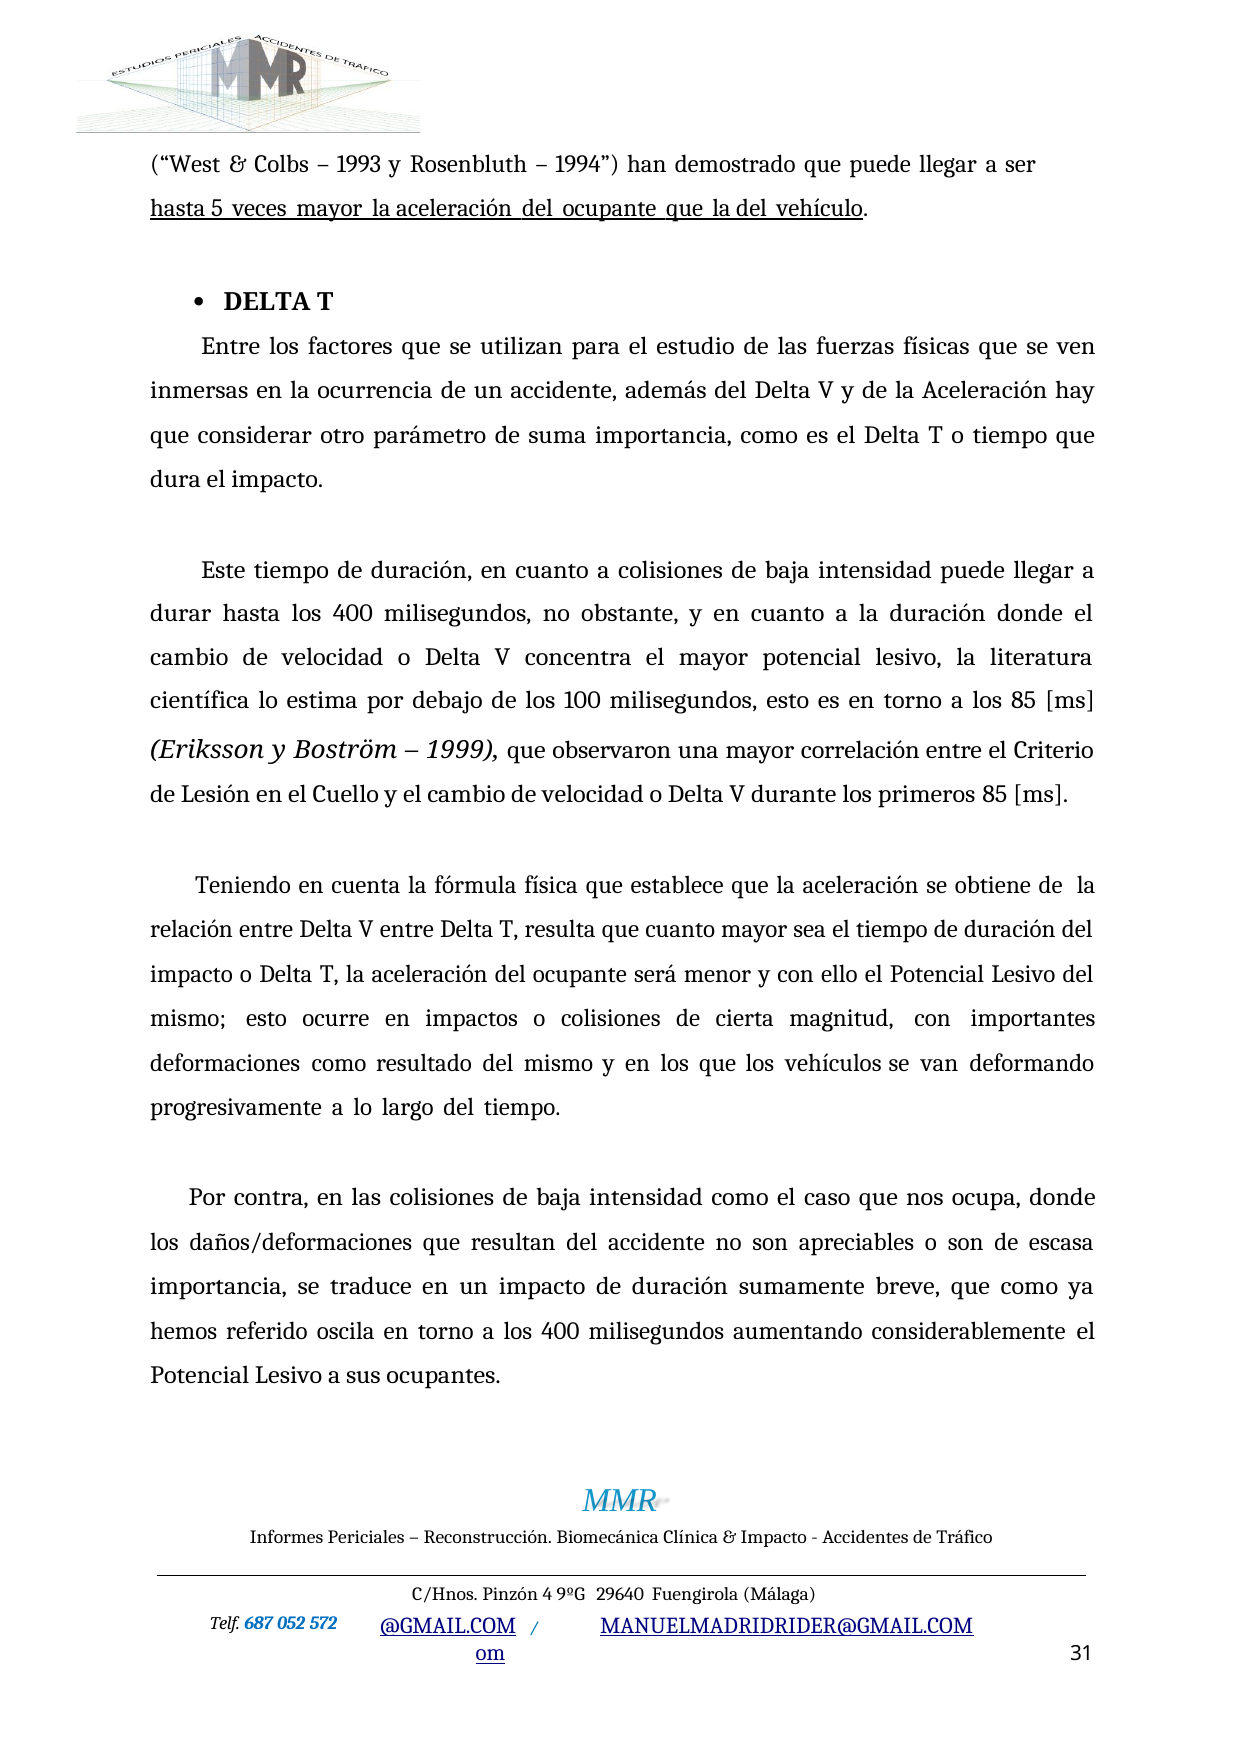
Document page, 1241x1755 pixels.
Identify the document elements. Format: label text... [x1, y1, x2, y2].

text (“West & Colbs – 1993 y Rosenbluth – 1994”) han demostrado que puede llegar a ser hasta 5 veces mayor la aceleración del ocupante que la del vehículo. [150, 149, 1095, 223]
text Este tiempo de duración, en cuanto a colisiones de baja intensidad puede llegar a durar hasta los 400 milisegundos, no obstante, y en cuanto a la duración donde el cambio de velocidad o Delta V concentra el mayor potencial lesivo, la literatura científica lo estima por debajo de los 100 milisegundos, esto es en torno a los 85 [ms] (Eriksson y Boström – 1999), que observaron una mayor correlación entre el Criterio de Lesión en el Cuello y el cambio de velocidad o Delta V durante los primeros 85 [ms]. [150, 556, 1095, 808]
text Entre los factores que se utilizan para el estudio de las fuerzas físicas que se ven inmersas en la ocurrencia de un accidente, además del Delta V y de la Aceleración hay que considerar otro parámetro de suma importancia, como es el Delta T o tiempo que dura el impacto. [150, 332, 1096, 494]
list DELTA T [194, 283, 1152, 317]
text Por contra, en las colisiones de baja intensidad como el caso que nos ocupa, donde los daños/deformaciones que resultan del accidente no son apreciables o son de escasa importancia, se traduce en un impacto de duración sumamente breve, que como ya hemos referido oscila en torno a los 400 milisegundos aumentando considerablemente el Potencial Lesivo a sus ocupantes. [150, 1183, 1095, 1390]
text Teniendo en cuenta la fórmula física que establece que la aceleración se obtiene de la relación entre Delta V entre Delta T, resulta que cuanto mayor sea el tiempo de duración del impacto o Delta T, la aceleración del ocupante será menor y con ello el Potencial Lesivo del mismo; esto ocurre en impactos o colisiones de cierta magnitud, con importantes deformaciones como resultado del mismo y en los que los vehículos se van deformando progresivamente a lo largo del tiempo. [150, 871, 1095, 1122]
